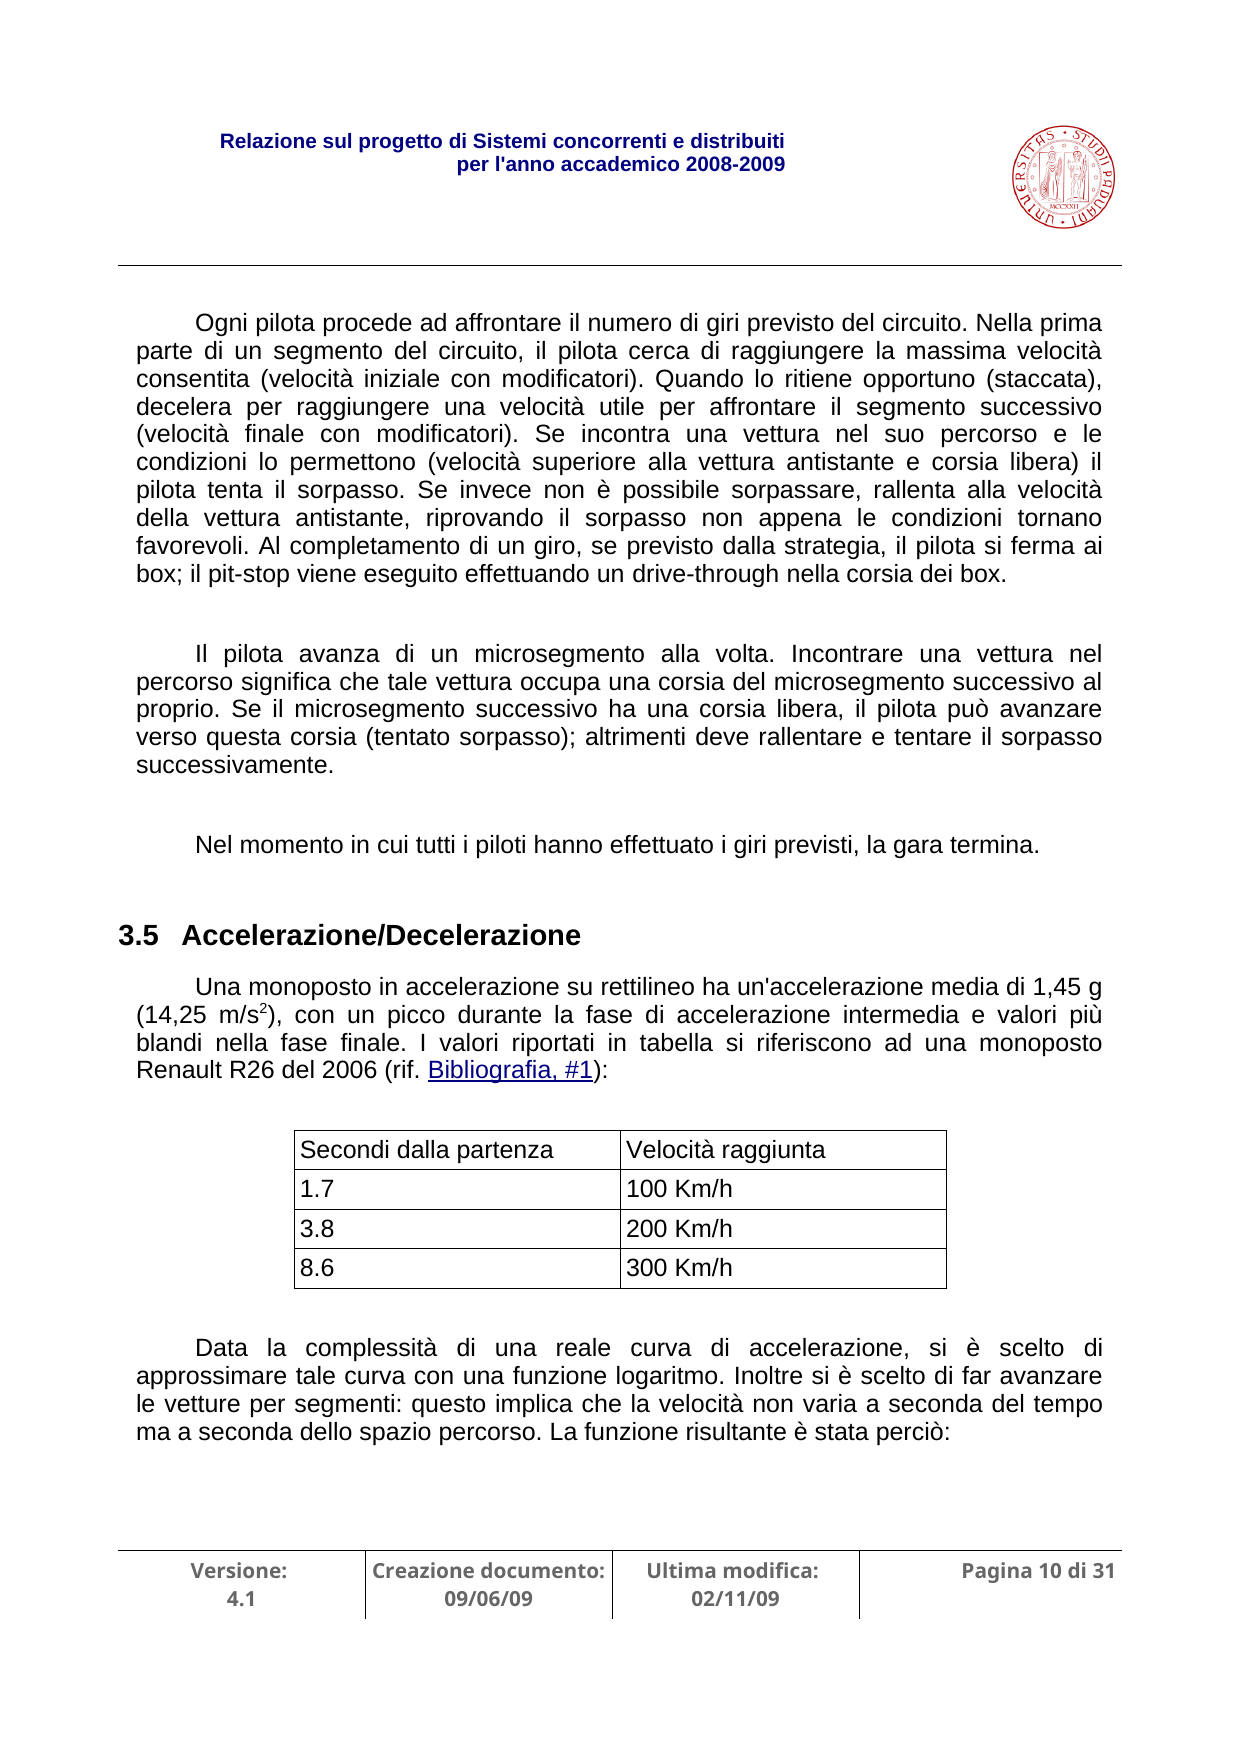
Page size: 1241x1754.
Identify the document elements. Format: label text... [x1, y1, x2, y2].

table_cell 1,7 [295, 1170, 620, 1209]
text Ogni pilota procede ad affrontare il numero di giri previsto del circuito. Nella prima parte di un segmento del circuito, il pilota cerca di raggiungere la massima velocità consentita (velocità iniziale con modificatori). Quando lo ritiene opportuno (staccata), decelera per raggiungere una velocità utile per affrontare il segmento successivo (velocità finale con modificatori). Se incontra una vettura nel suo percorso e le condizioni lo permettono (velocità superiore alla vettura antistante e corsia libera) il pilota tenta il sorpasso. Se invece non è possibile sorpassare, rallenta alla velocità della vettura antistante, riprovando il sorpasso non appena le condizioni tornano favorevoli. Al completamento di un giro, se previsto dalla strategia, il pilota si ferma ai box; il pit-stop viene eseguito effettuando un drive-through nella corsia dei box. [136, 309, 1104, 588]
table_cell 100 Km/h [621, 1170, 946, 1209]
table_cell 8,6 [295, 1249, 620, 1288]
subtitle Accelerazione/Decelerazione [118, 919, 1122, 952]
table_cell 200 Km/h [621, 1210, 946, 1248]
text Nel momento in cui tutti i piloti hanno effettuato i giri previsti, la gara termina. [136, 831, 1104, 859]
table_cell 300 Km/h [621, 1249, 946, 1288]
text Il pilota avanza di un microsegmento alla volta. Incontrare una vettura nel percorso significa che tale vettura occupa una corsia del microsegmento successivo al proprio. Se il microsegmento successivo ha una corsia libera, il pilota può avanzare verso questa corsia (tentato sorpasso); altrimenti deve rallentare e tentare il sorpasso successivamente. [136, 639, 1104, 779]
text Una monoposto in accelerazione su rettilineo ha un'accelerazione media di 1,45 g (14,25 m/s2), con un picco durante la fase di accelerazione intermedia e valori più blandi nella fase finale. I valori riportati in tabella si riferiscono ad una monoposto Renault R26 del 2006 (rif. Bibliografia, #1): [136, 972, 1104, 1084]
table_cell 3,8 [295, 1210, 620, 1248]
table_header Velocità raggiunta [621, 1131, 946, 1169]
text Data la complessità di una reale curva di accelerazione, si è scelto di approssimare tale curva con una funzione logaritmo. Inoltre si è scelto di far avanzare le vetture per segmenti: questo implica che la velocità non varia a seconda del tempo ma a seconda dello spazio percorso. La funzione risultante è stata perciò: [136, 1334, 1104, 1445]
picture [1010, 123, 1117, 231]
table_header Secondi dalla partenza [295, 1131, 620, 1169]
